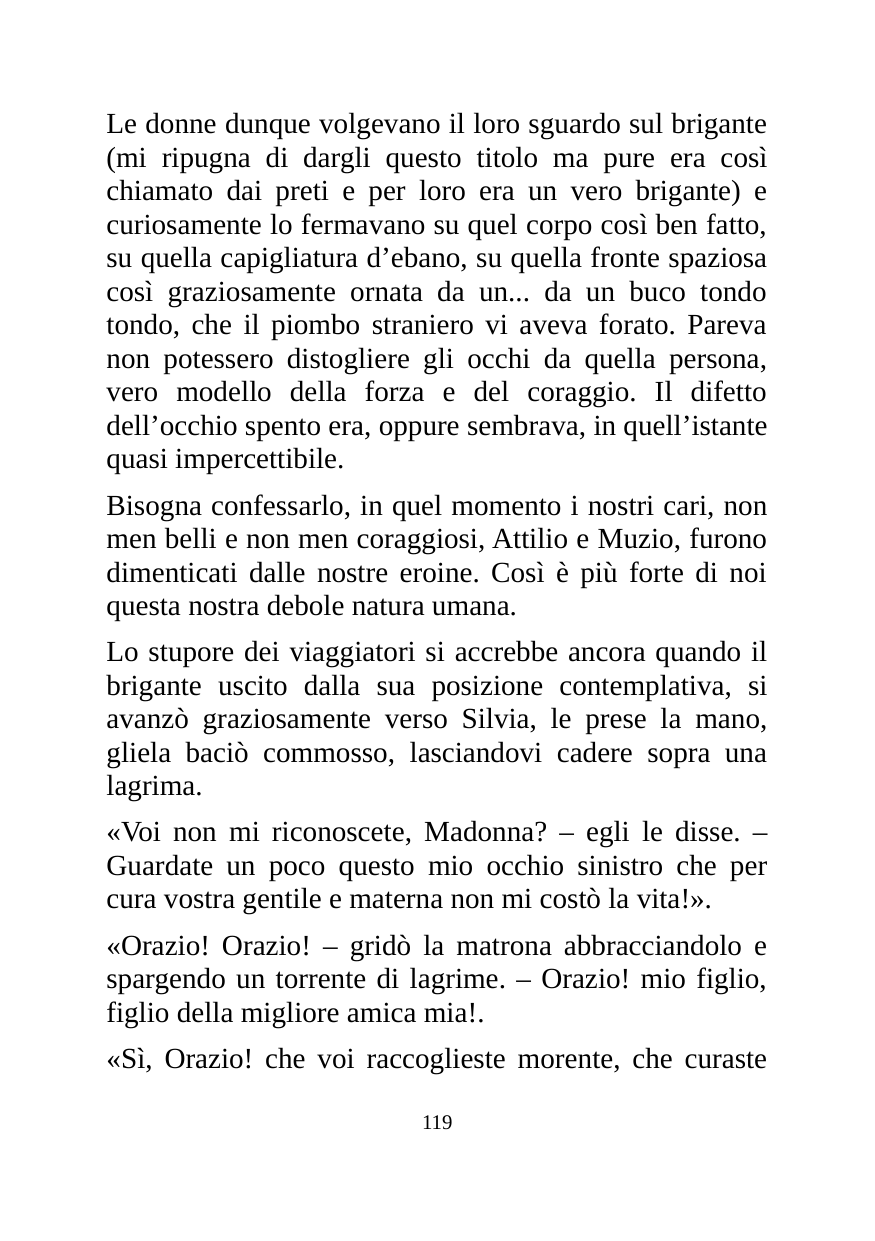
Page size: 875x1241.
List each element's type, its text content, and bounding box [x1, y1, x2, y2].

text Lo stupore dei viaggiatori si accrebbe ancora quando il brigante uscito dalla sua posizione contemplativa, si avanzò graziosamente verso Silvia, le prese la mano, gliela baciò commosso, lasciandovi cadere sopra una lagrima. [106, 634, 768, 802]
text Bisogna confessarlo, in quel momento i nostri cari, non men belli e non men coraggiosi, Attilio e Muzio, furono dimenticati dalle nostre eroine. Così è più forte di noi questa nostra debole natura umana. [106, 488, 768, 622]
text Le donne dunque volgevano il loro sguardo sul brigante (mi ripugna di dargli questo titolo ma pure era così chiamato dai preti e per loro era un vero brigante) e curiosamente lo fermavano su quel corpo così ben fatto, su quella capigliatura d’ebano, su quella fronte spaziosa così graziosamente ornata da un... da un buco tondo tondo, che il piombo straniero vi aveva forato. Pareva non potessero distogliere gli occhi da quella persona, vero modello della forza e del coraggio. Il difetto dell’occhio spento era, oppure sembrava, in quell’istante quasi impercettibile. [106, 106, 768, 475]
text «Voi non mi riconoscete, Madonna? – egli le disse. – Guardate un poco questo mio occhio sinistro che per cura vostra gentile e materna non mi costò la vita!». [106, 814, 768, 915]
text «Sì, Orazio! che voi raccoglieste morente, che curaste [106, 1041, 768, 1074]
text «Orazio! Orazio! – gridò la matrona abbracciandolo e spargendo un torrente di lagrime. – Orazio! mio figlio, figlio della migliore amica mia!. [106, 928, 768, 1028]
